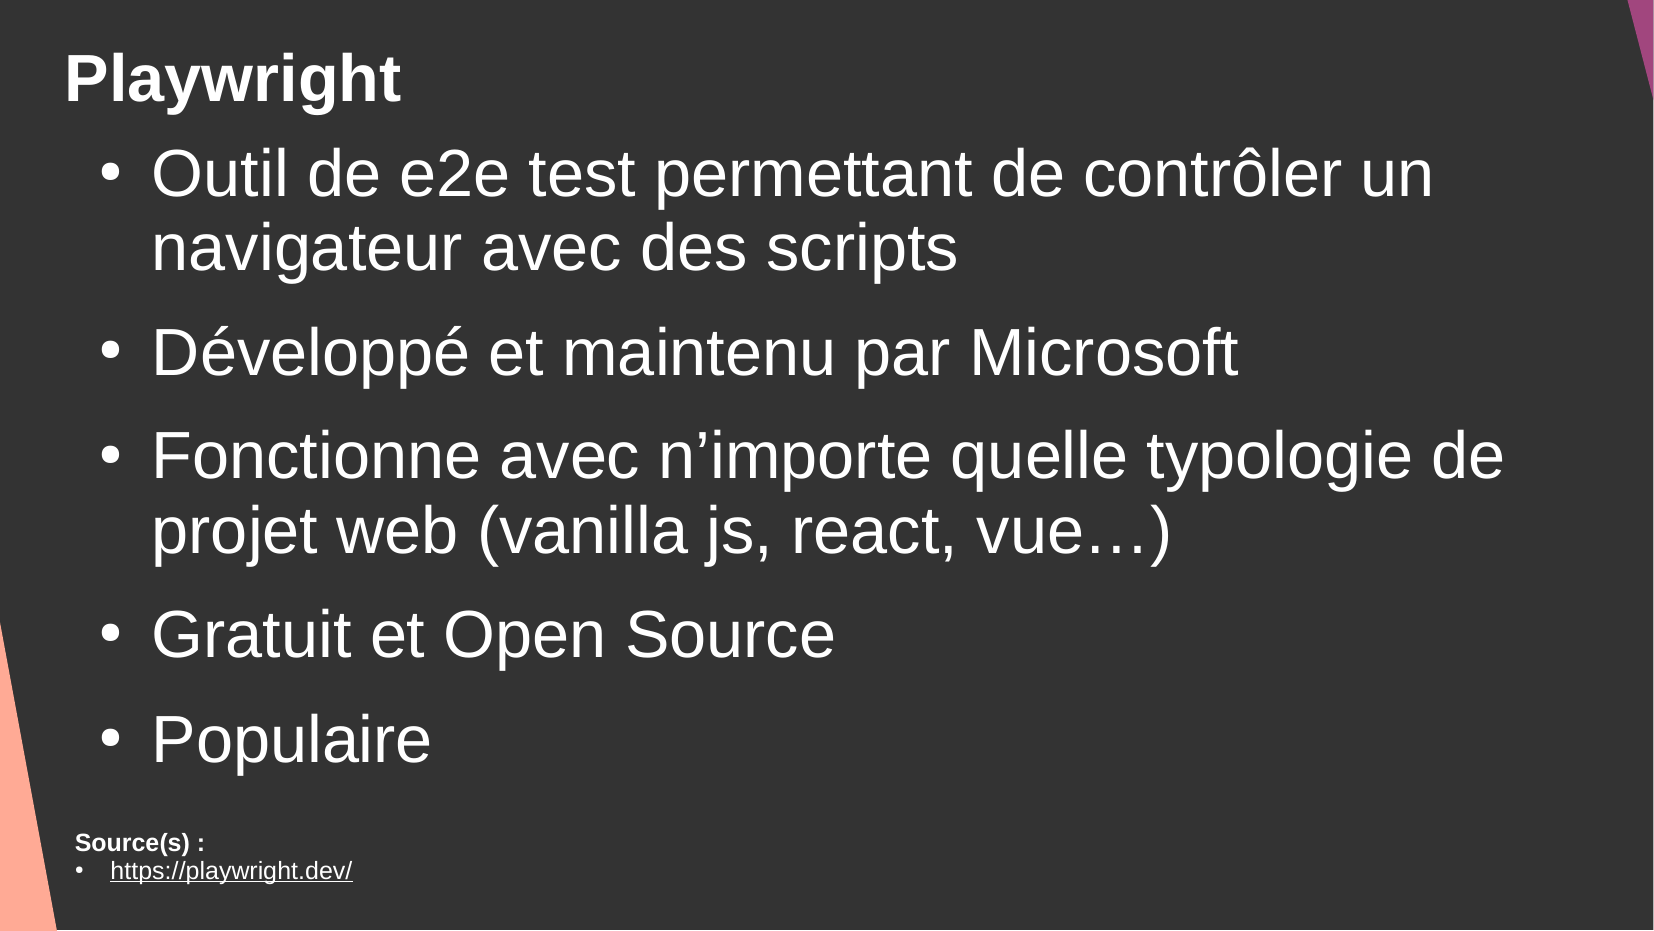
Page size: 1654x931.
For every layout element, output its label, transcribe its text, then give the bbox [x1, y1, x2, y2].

text_box Source(s) : https://playwright.dev/ [60, 821, 1546, 906]
text_box [0, 622, 57, 931]
list Outil de e2e test permettant de contrôler un navigateur avec des scripts Développé et maintenu par Microsoft Fonctionne avec n’importe quelle typologie de projet web (vanilla js, react, vue…) Gratuit et Open Source Populaire [80, 135, 1620, 804]
text_box [1627, 0, 1654, 103]
title Playwright [64, 40, 1635, 116]
